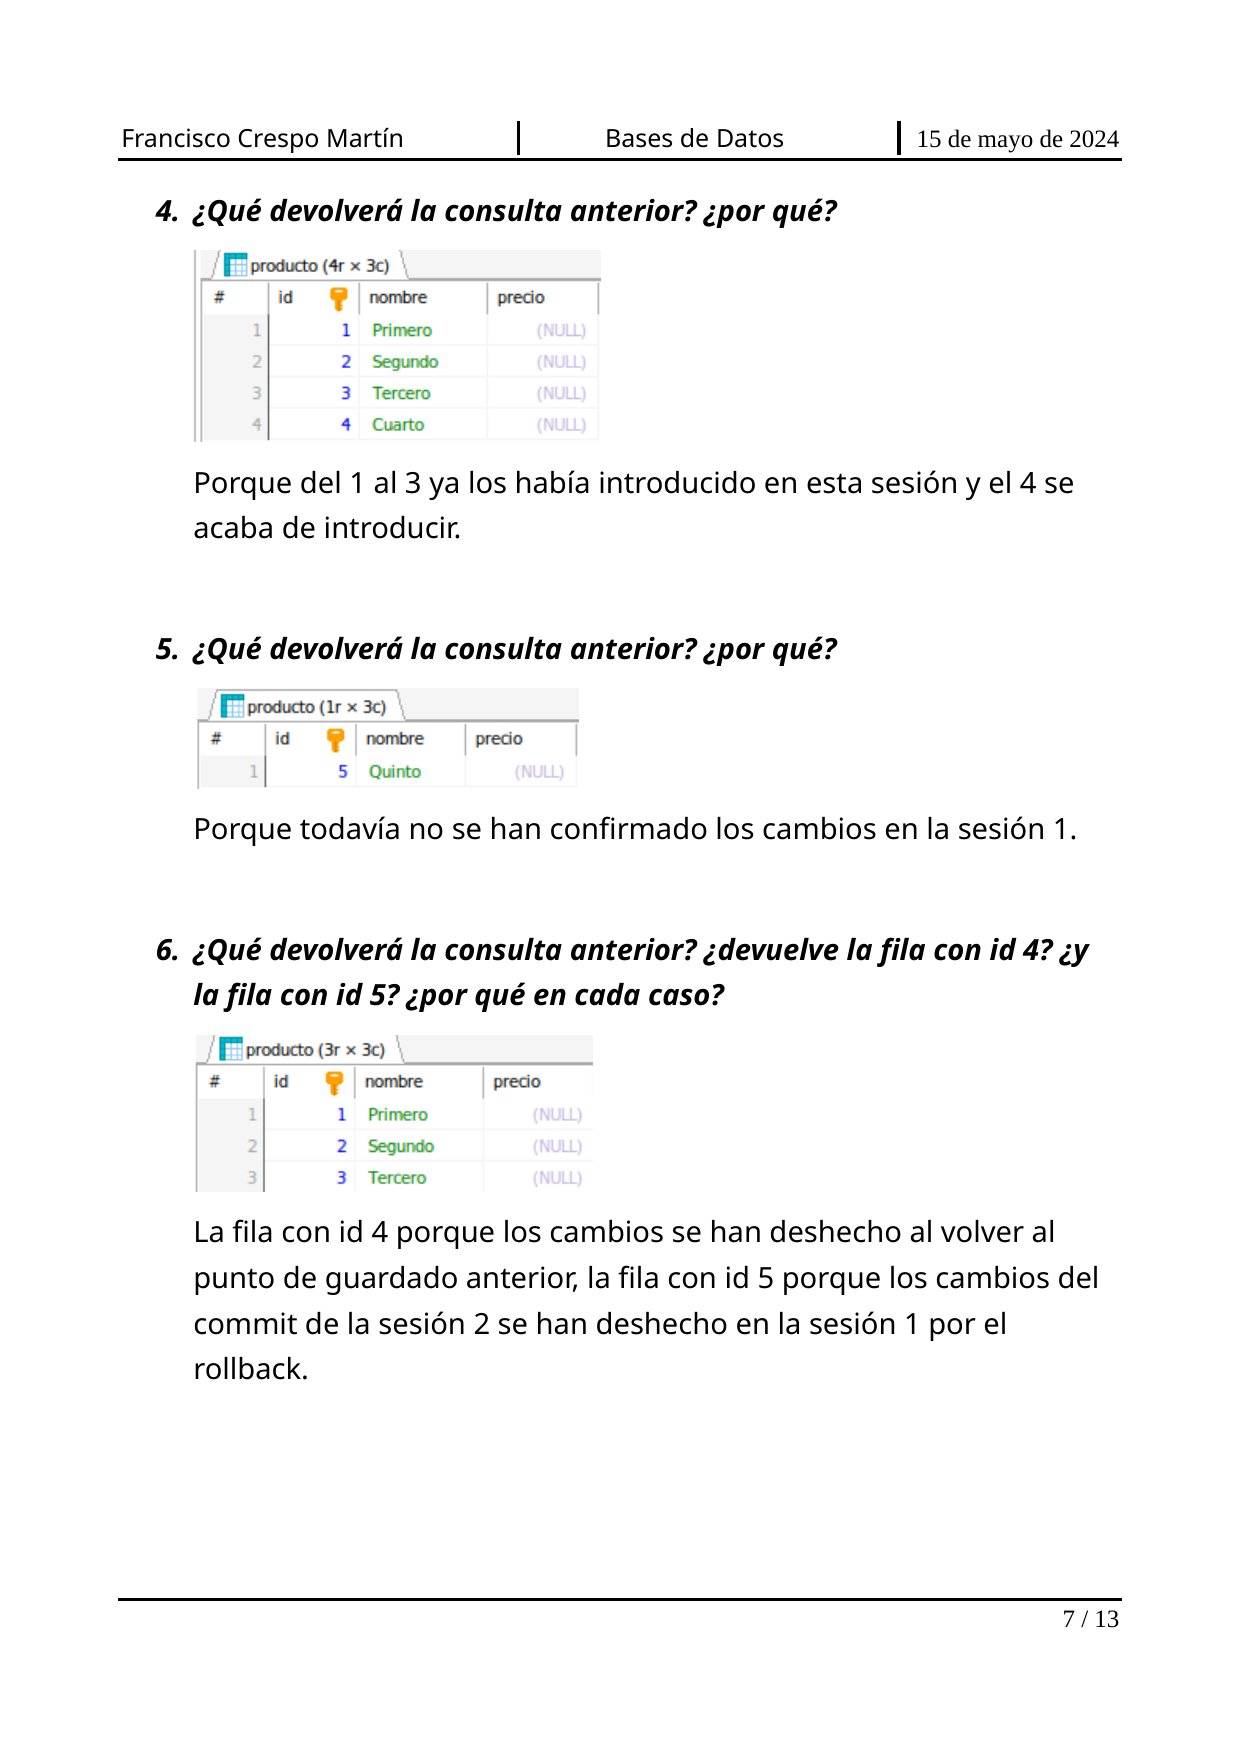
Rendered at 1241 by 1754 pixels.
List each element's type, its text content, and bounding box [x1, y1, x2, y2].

picture [193, 688, 579, 789]
list ¿Qué devolverá la consulta anterior? ¿devuelve la fila con id 4? ¿y la fila con id 5? ¿por qué en cada caso? [156, 929, 1122, 1014]
list ¿Qué devolverá la consulta anterior? ¿por qué? [156, 628, 1122, 668]
list Porque del 1 al 3 ya los había introducido en esta sesión y el 4 se acaba de introducir. [156, 462, 1122, 547]
list Porque todavía no se han confirmado los cambios en la sesión 1. [156, 809, 1122, 848]
picture [193, 1035, 593, 1192]
picture [193, 250, 601, 442]
list ¿Qué devolverá la consulta anterior? ¿por qué? [156, 191, 1122, 230]
list La fila con id 4 porque los cambios se han deshecho al volver al punto de guardado anterior, la fila con id 5 porque los cambios del commit de la sesión 2 se han deshecho en la sesión 1 por el rollback. [156, 1212, 1122, 1388]
